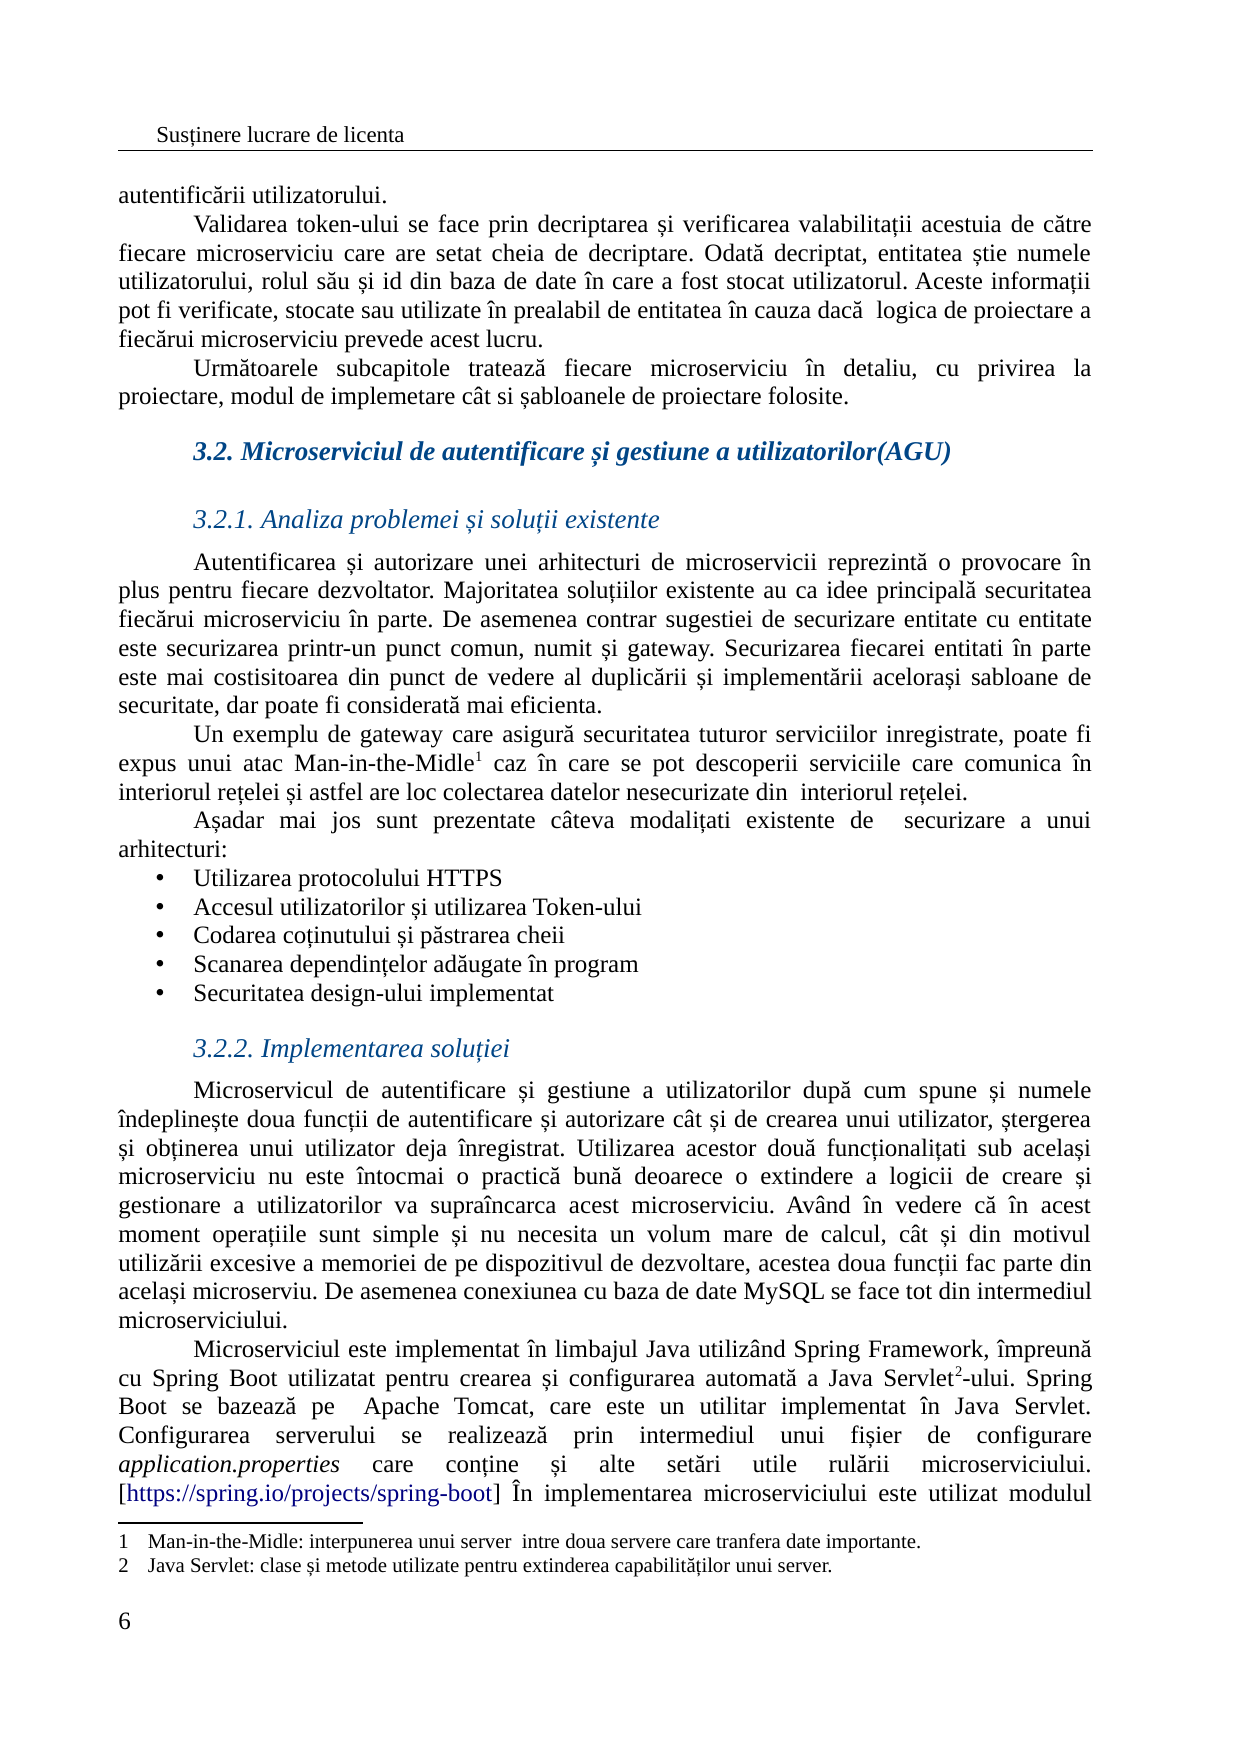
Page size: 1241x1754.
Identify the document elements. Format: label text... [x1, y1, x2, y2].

list Securitatea design-ului implementat [156, 978, 1093, 1007]
list Utilizarea protocolului HTTPS [156, 863, 1093, 892]
text Validarea token-ului se face prin decriptarea și verificarea valabilitații acestuia de către fiecare microserviciu care are setat cheia de decriptare. Odată decriptat, entitatea știe numele utilizatorului, rolul său și id din baza de date în care a fost stocat utilizatorul. Aceste informații pot fi verificate, stocate sau utilizate în prealabil de entitatea în cauza dacă logica de proiectare a fiecărui microserviciu prevede acest lucru. [118, 209, 1093, 353]
subtitle Microserviciul de autentificare și gestiune a utilizatorilor(AGU) [193, 435, 1093, 466]
text autentificării utilizatorului. [118, 180, 1093, 209]
subtitle Analiza problemei și soluții existente [193, 503, 1093, 534]
text Man-in-the-Midle: interpunerea unui server intre doua servere care tranfera date importante. [118, 1529, 1093, 1553]
list Scanarea dependințelor adăugate în program [156, 949, 1093, 978]
text Următoarele subcapitole tratează fiecare microserviciu în detaliu, cu privirea la proiectare, modul de implemetare cât si șabloanele de proiectare folosite. [118, 353, 1093, 410]
text Java Servlet: clase și metode utilizate pentru extinderea capabilităților unui server. [118, 1553, 1093, 1577]
text Autentificarea și autorizare unei arhitecturi de microservicii reprezintă o provocare în plus pentru fiecare dezvoltator. Majoritatea soluțiilor existente au ca idee principală securitatea fiecărui microserviciu în parte. De asemenea contrar sugestiei de securizare entitate cu entitate este securizarea printr-un punct comun, numit și gateway. Securizarea fiecarei entitati în parte este mai costisitoarea din punct de vedere al duplicării și implementării acelorași sabloane de securitate, dar poate fi considerată mai eficienta. [118, 547, 1093, 719]
text Microserviciul este implementat în limbajul Java utilizând Spring Framework, împreună cu Spring Boot utilizatat pentru crearea și configurarea automată a Java Servlet-ului. Spring Boot se bazează pe Apache Tomcat, care este un utilitar implementat în Java Servlet. Configurarea serverului se realizează prin intermediul unui fișier de configurare application.properties care conține și alte setări utile rulării microserviciului. [https://spring.io/projects/spring-boot] În implementarea microserviciului este utilizat modulul [118, 1334, 1093, 1506]
list Accesul utilizatorilor și utilizarea Token-ului [156, 892, 1093, 921]
text Așadar mai jos sunt prezentate câteva modalițati existente de securizare a unui arhitecturi: [118, 806, 1093, 863]
text Un exemplu de gateway care asigură securitatea tuturor serviciilor inregistrate, poate fi expus unui atac Man-in-the-Midle caz în care se pot descoperii serviciile care comunica în interiorul rețelei și astfel are loc colectarea datelor nesecurizate din interiorul rețelei. [118, 719, 1093, 806]
text Microservicul de autentificare și gestiune a utilizatorilor după cum spune și numele îndeplinește doua funcții de autentificare și autorizare cât și de crearea unui utilizator, ștergerea și obținerea unui utilizator deja înregistrat. Utilizarea acestor două funcționalițati sub același microserviciu nu este întocmai o practică bună deoarece o extindere a logicii de creare și gestionare a utilizatorilor va supraîncarca acest microserviciu. Având în vedere că în acest moment operațiile sunt simple și nu necesita un volum mare de calcul, cât și din motivul utilizării excesive a memoriei de pe dispozitivul de dezvoltare, acestea doua funcții fac parte din același microserviu. De asemenea conexiunea cu baza de date MySQL se face tot din intermediul microserviciului. [118, 1075, 1093, 1334]
subtitle Implementarea soluției [193, 1032, 1093, 1063]
list Codarea coținutului și păstrarea cheii [156, 921, 1093, 949]
